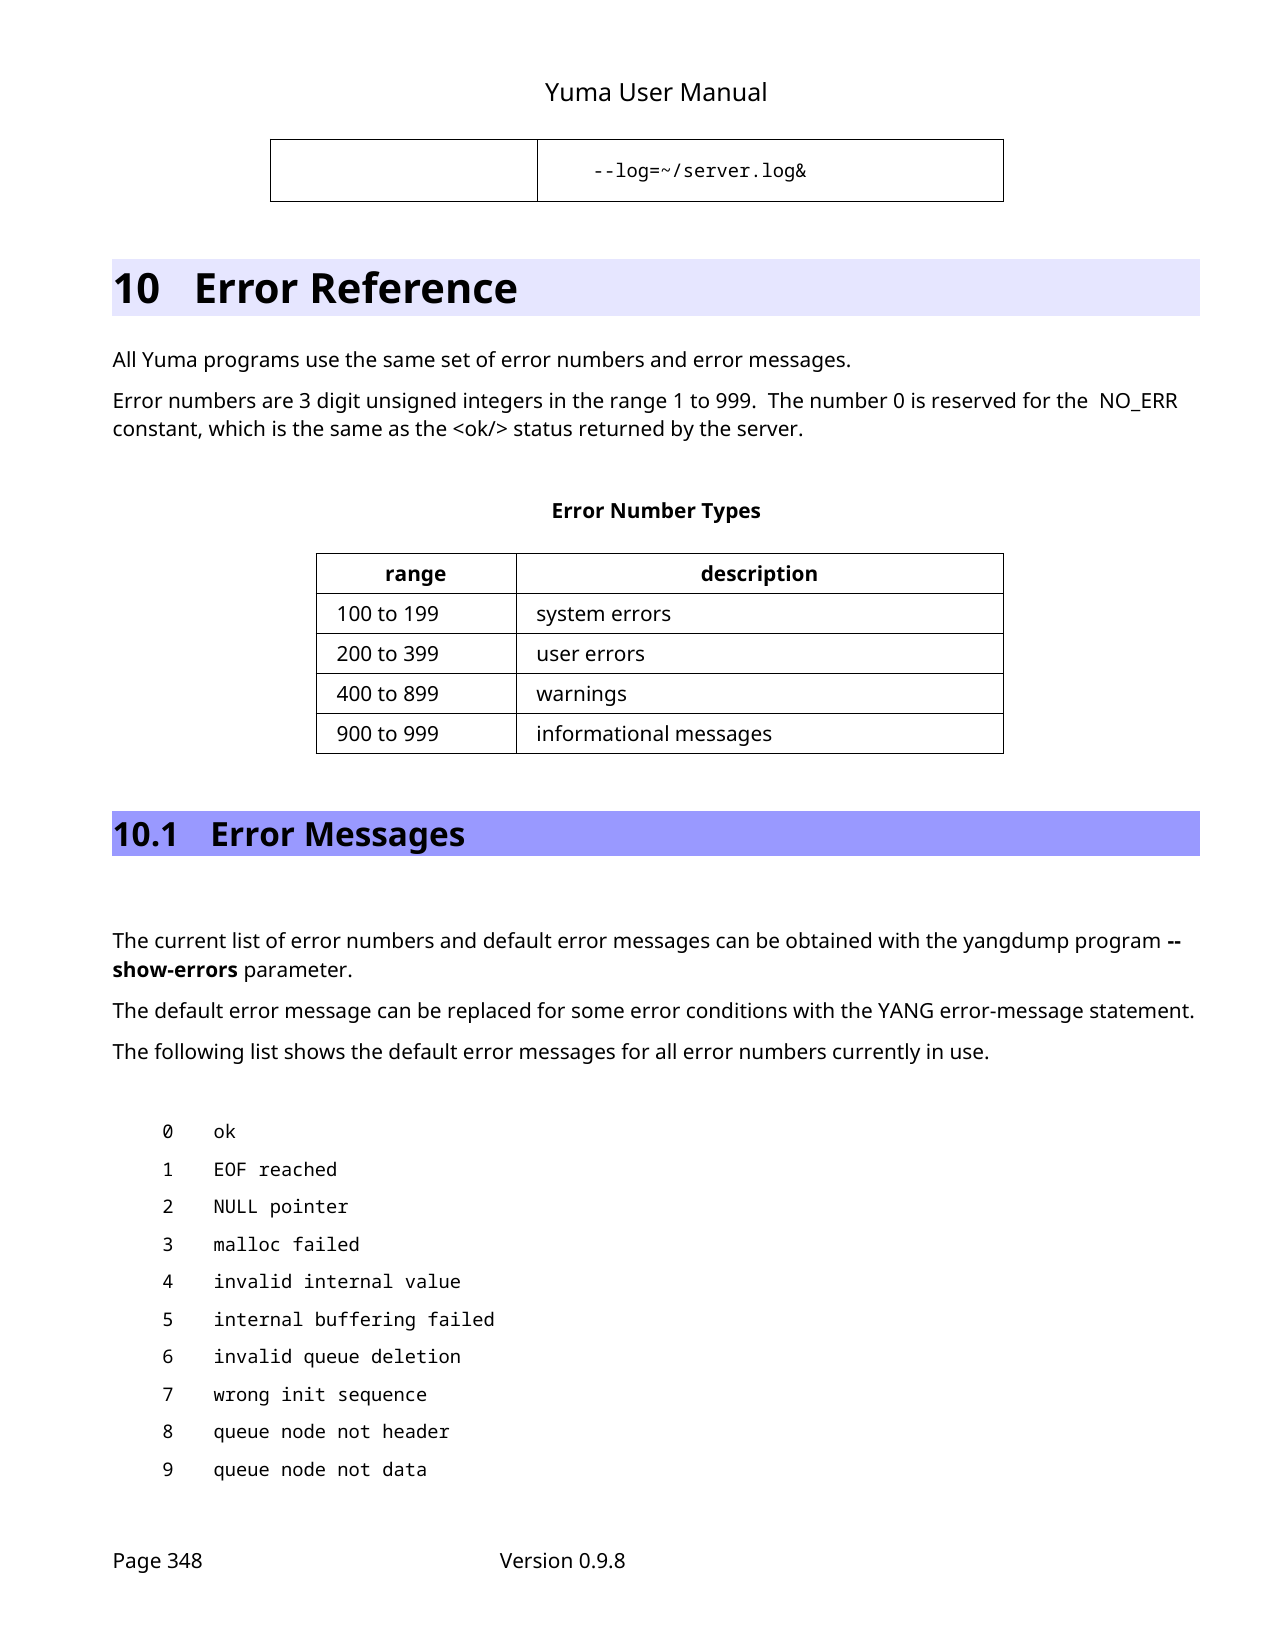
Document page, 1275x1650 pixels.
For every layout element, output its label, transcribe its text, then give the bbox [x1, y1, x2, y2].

text 2 NULL pointer [139, 1194, 1200, 1219]
text The following list shows the default error messages for all error numbers currently in use. [112, 1037, 1200, 1065]
table_cell user errors [517, 634, 1003, 673]
text 9 queue node not data [139, 1456, 1200, 1482]
text The default error message can be replaced for some error conditions with the YANG error-message statement. [112, 996, 1200, 1024]
table_cell 100 to 199 [317, 594, 516, 633]
text 8 queue node not header [139, 1419, 1200, 1444]
table_cell 900 to 999 [317, 714, 516, 753]
text 5 internal buffering failed [139, 1306, 1200, 1332]
table_cell warnings [517, 674, 1003, 713]
table_cell [271, 140, 537, 201]
table_cell system errors [517, 594, 1003, 633]
table_cell 200 to 399 [317, 634, 516, 673]
subtitle Error Messages [112, 811, 1200, 856]
text 4 invalid internal value [139, 1269, 1200, 1294]
text 0 ok [139, 1119, 1200, 1144]
text Error numbers are 3 digit unsigned integers in the range 1 to 999. The number 0 is reserved for the NO_ERR constant, which is the same as the <ok/> status returned by the server. [112, 386, 1200, 443]
text The current list of error numbers and default error messages can be obtained with the yangdump program --show-errors parameter. [112, 926, 1200, 983]
text 1 EOF reached [139, 1156, 1200, 1182]
table_header range [317, 554, 516, 593]
table_header description [517, 554, 1003, 593]
table_cell --log=~/server.log& [538, 140, 1003, 201]
text All Yuma programs use the same set of error numbers and error messages. [112, 345, 1200, 373]
text 3 malloc failed [139, 1231, 1200, 1257]
text 7 wrong init sequence [139, 1381, 1200, 1407]
subtitle Error Number Types [127, 496, 1185, 525]
subtitle Error Reference [112, 259, 1200, 316]
table_cell 400 to 899 [317, 674, 516, 713]
text 6 invalid queue deletion [139, 1344, 1200, 1369]
table_cell informational messages [517, 714, 1003, 753]
